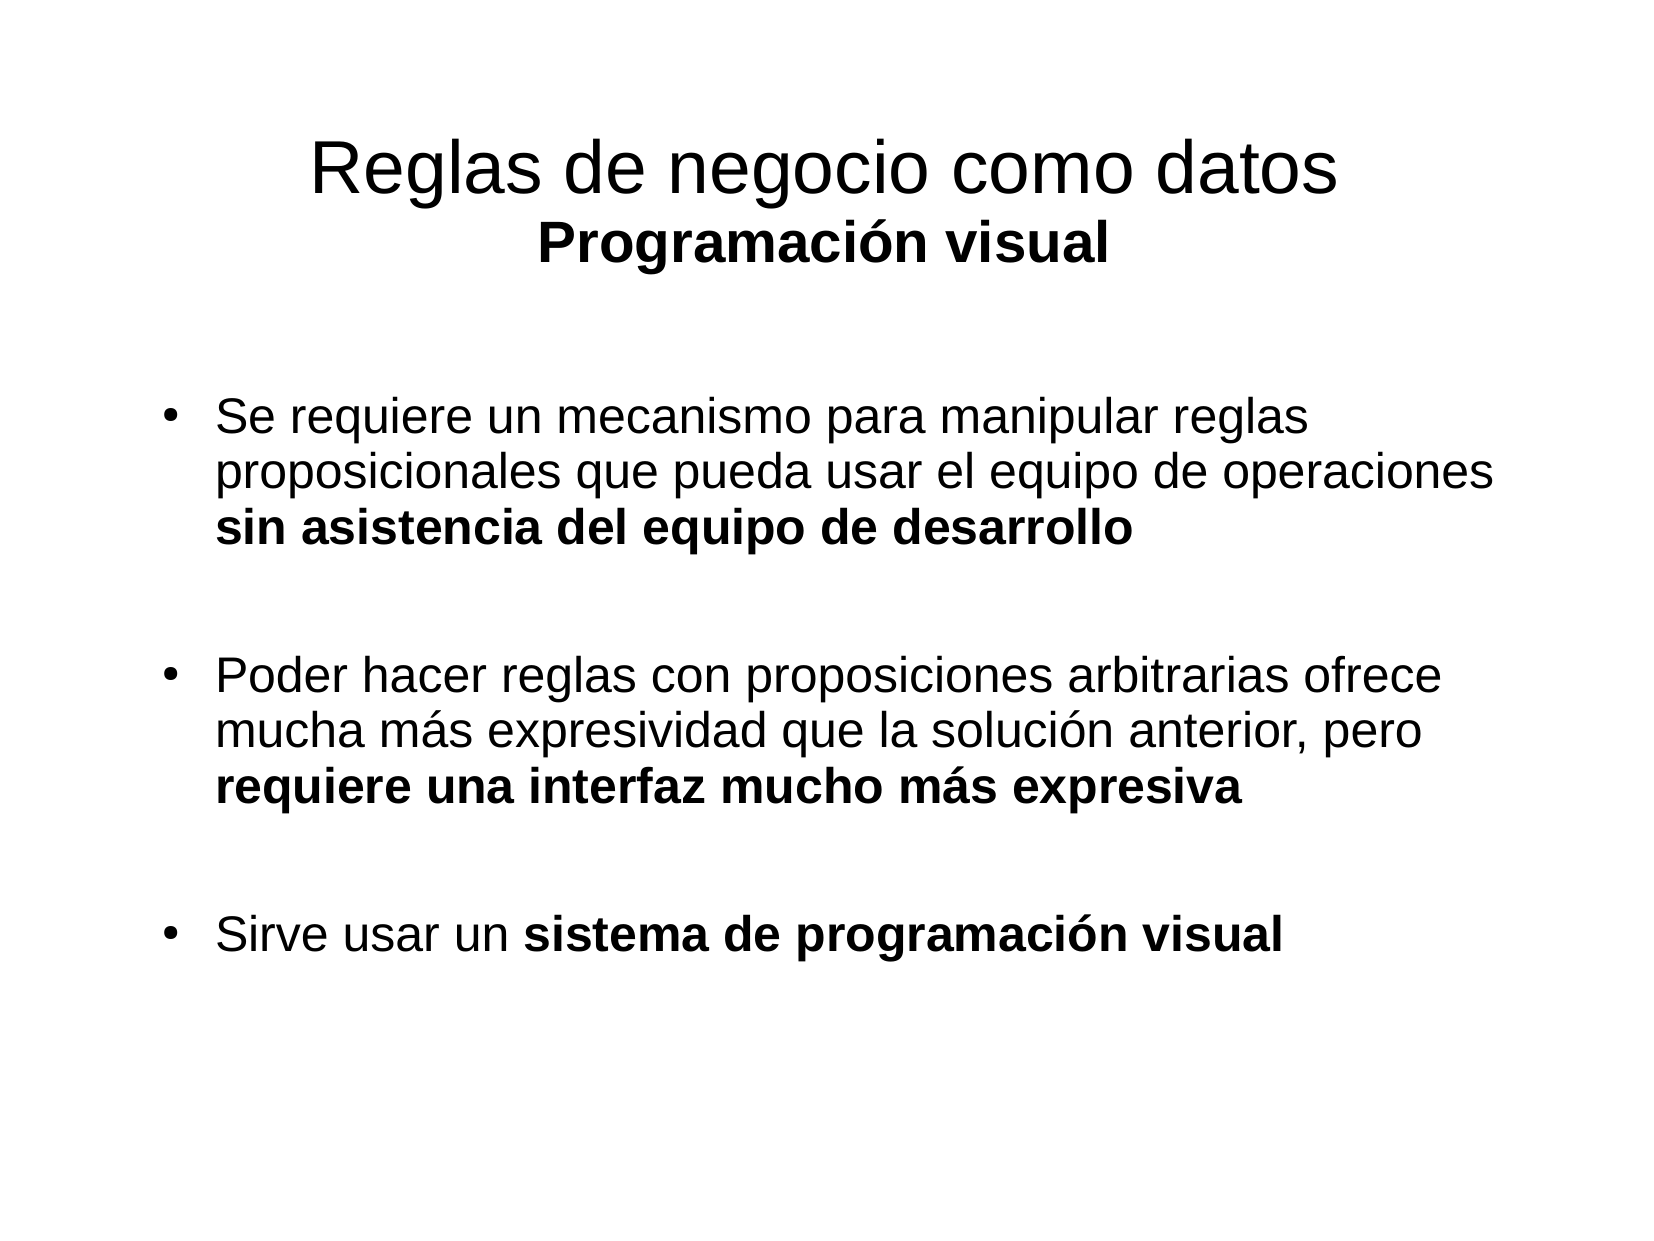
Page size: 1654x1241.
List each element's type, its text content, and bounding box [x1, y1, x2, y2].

list Se requiere un mecanismo para manipular reglas proposicionales que pueda usar el equipo de operaciones sin asistencia del equipo de desarrollo Poder hacer reglas con proposiciones arbitrarias ofrece mucha más expresividad que la solución anterior, pero requiere una interfaz mucho más expresiva Sirve usar un sistema de programación visual [144, 297, 1525, 1135]
title Reglas de negocio como datos Programación visual [80, 96, 1569, 304]
